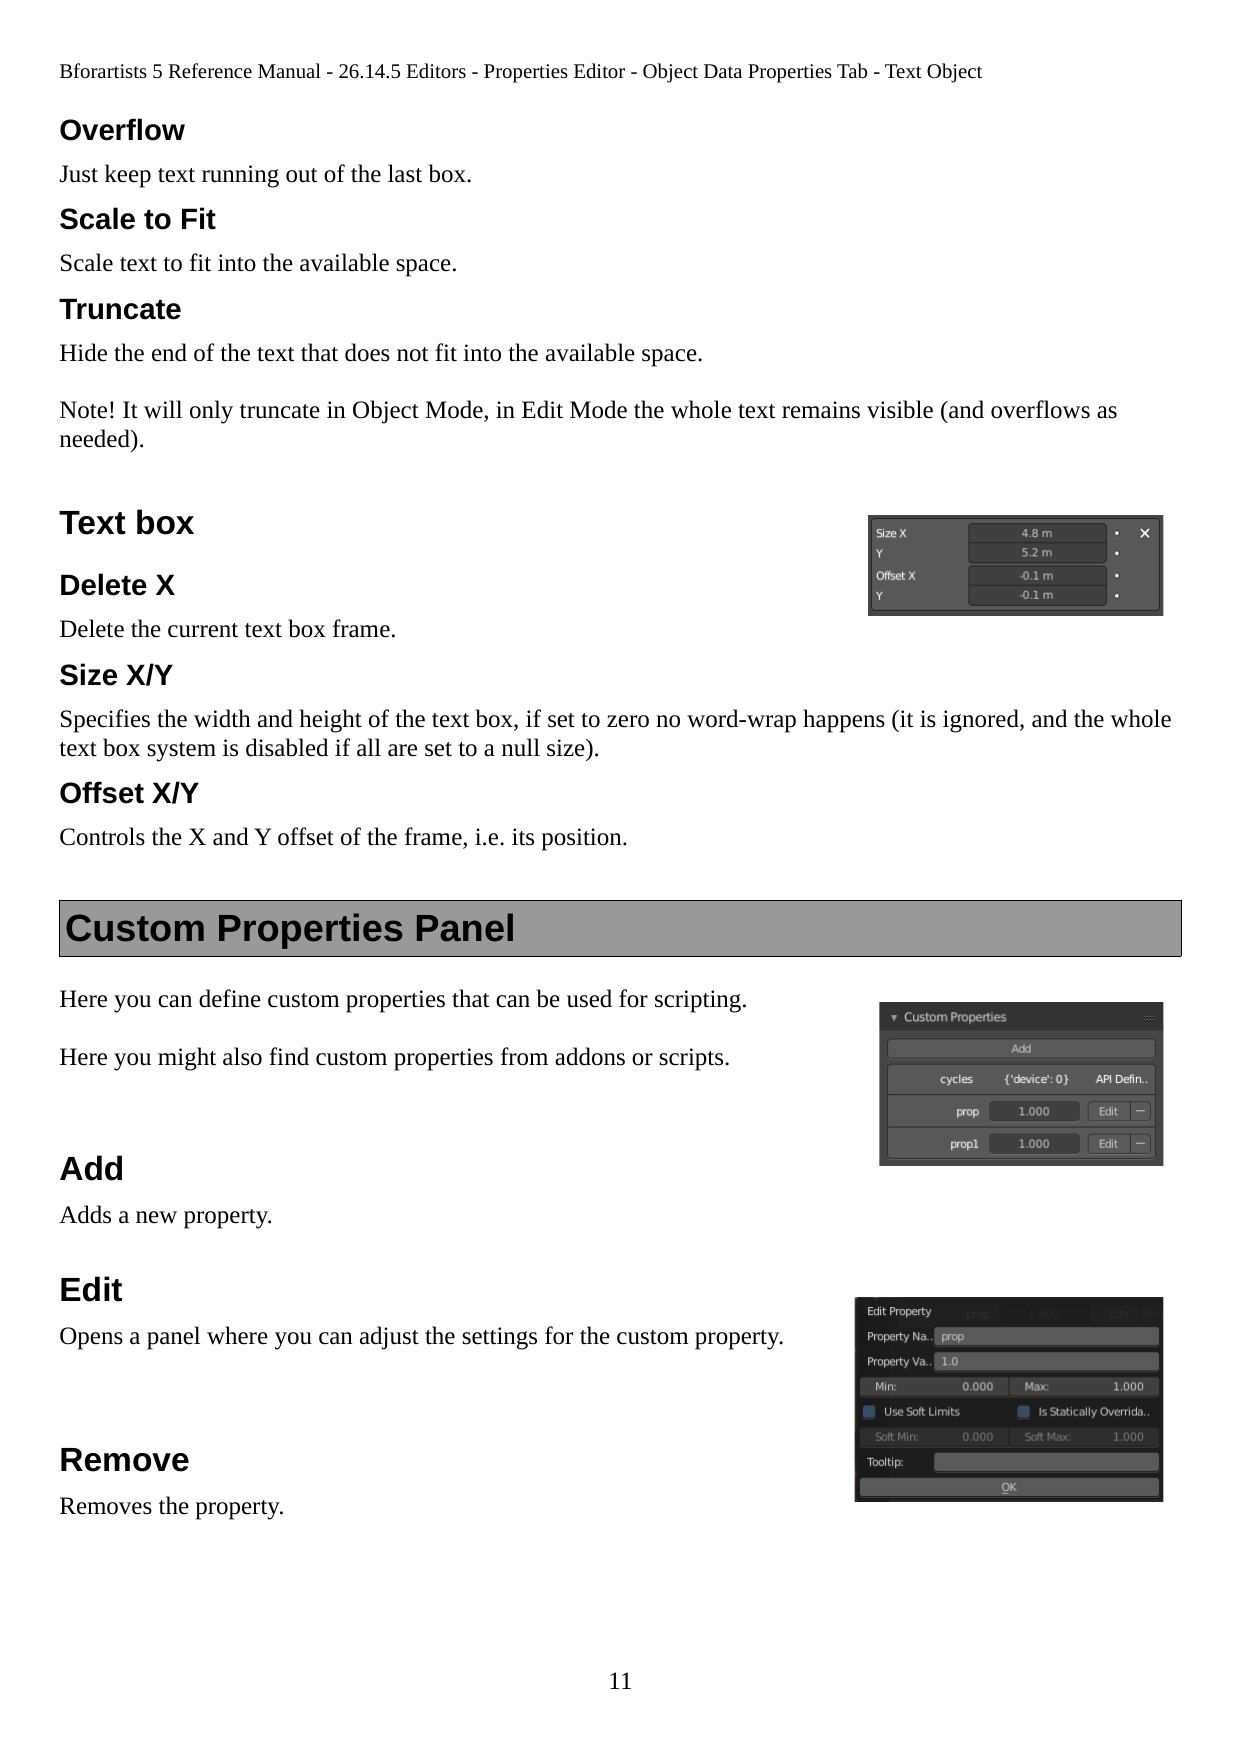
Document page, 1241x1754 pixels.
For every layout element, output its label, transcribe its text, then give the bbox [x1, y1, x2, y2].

subtitle Text box [59, 503, 1181, 541]
subtitle Edit [59, 1270, 1181, 1309]
subtitle [1164, 1440, 1181, 1479]
text Removes the property. [59, 1491, 1181, 1520]
subtitle Offset X/Y [59, 776, 1181, 810]
subtitle Add [59, 1149, 1181, 1188]
picture [868, 515, 1164, 616]
text Just keep text running out of the last box. [59, 159, 1181, 188]
text Hide the end of the text that does not fit into the available space. [59, 338, 1181, 367]
subtitle Truncate [59, 292, 1181, 326]
subtitle Overflow [59, 113, 1181, 146]
subtitle Size X/Y [59, 658, 1181, 692]
text Here you can define custom properties that can be used for scripting. [59, 984, 1181, 1013]
subtitle [1164, 568, 1181, 602]
text Here you might also find custom properties from addons or scripts. [59, 1042, 879, 1071]
text Scale text to fit into the available space. [59, 248, 1181, 277]
subtitle Scale to Fit [59, 202, 1181, 236]
text Adds a new property. [59, 1200, 1181, 1229]
text Opens a panel where you can adjust the settings for the custom property. [59, 1321, 854, 1350]
text Delete the current text box frame. [59, 614, 1181, 643]
text Note! It will only truncate in Object Mode, in Edit Mode the whole text remains visible (and overflows as needed). [59, 396, 1181, 453]
text Controls the X and Y offset of the frame, i.e. its position. [59, 822, 1181, 851]
picture [854, 1297, 1164, 1502]
table_header Custom Properties Panel [60, 901, 1181, 956]
subtitle Remove [59, 1440, 854, 1479]
text Specifies the width and height of the text box, if set to zero no word-wrap happens (it is ignored, and the whole text box system is disabled if all are set to a null size). [59, 704, 1181, 762]
picture [879, 1002, 1164, 1166]
subtitle Delete X [59, 568, 868, 602]
